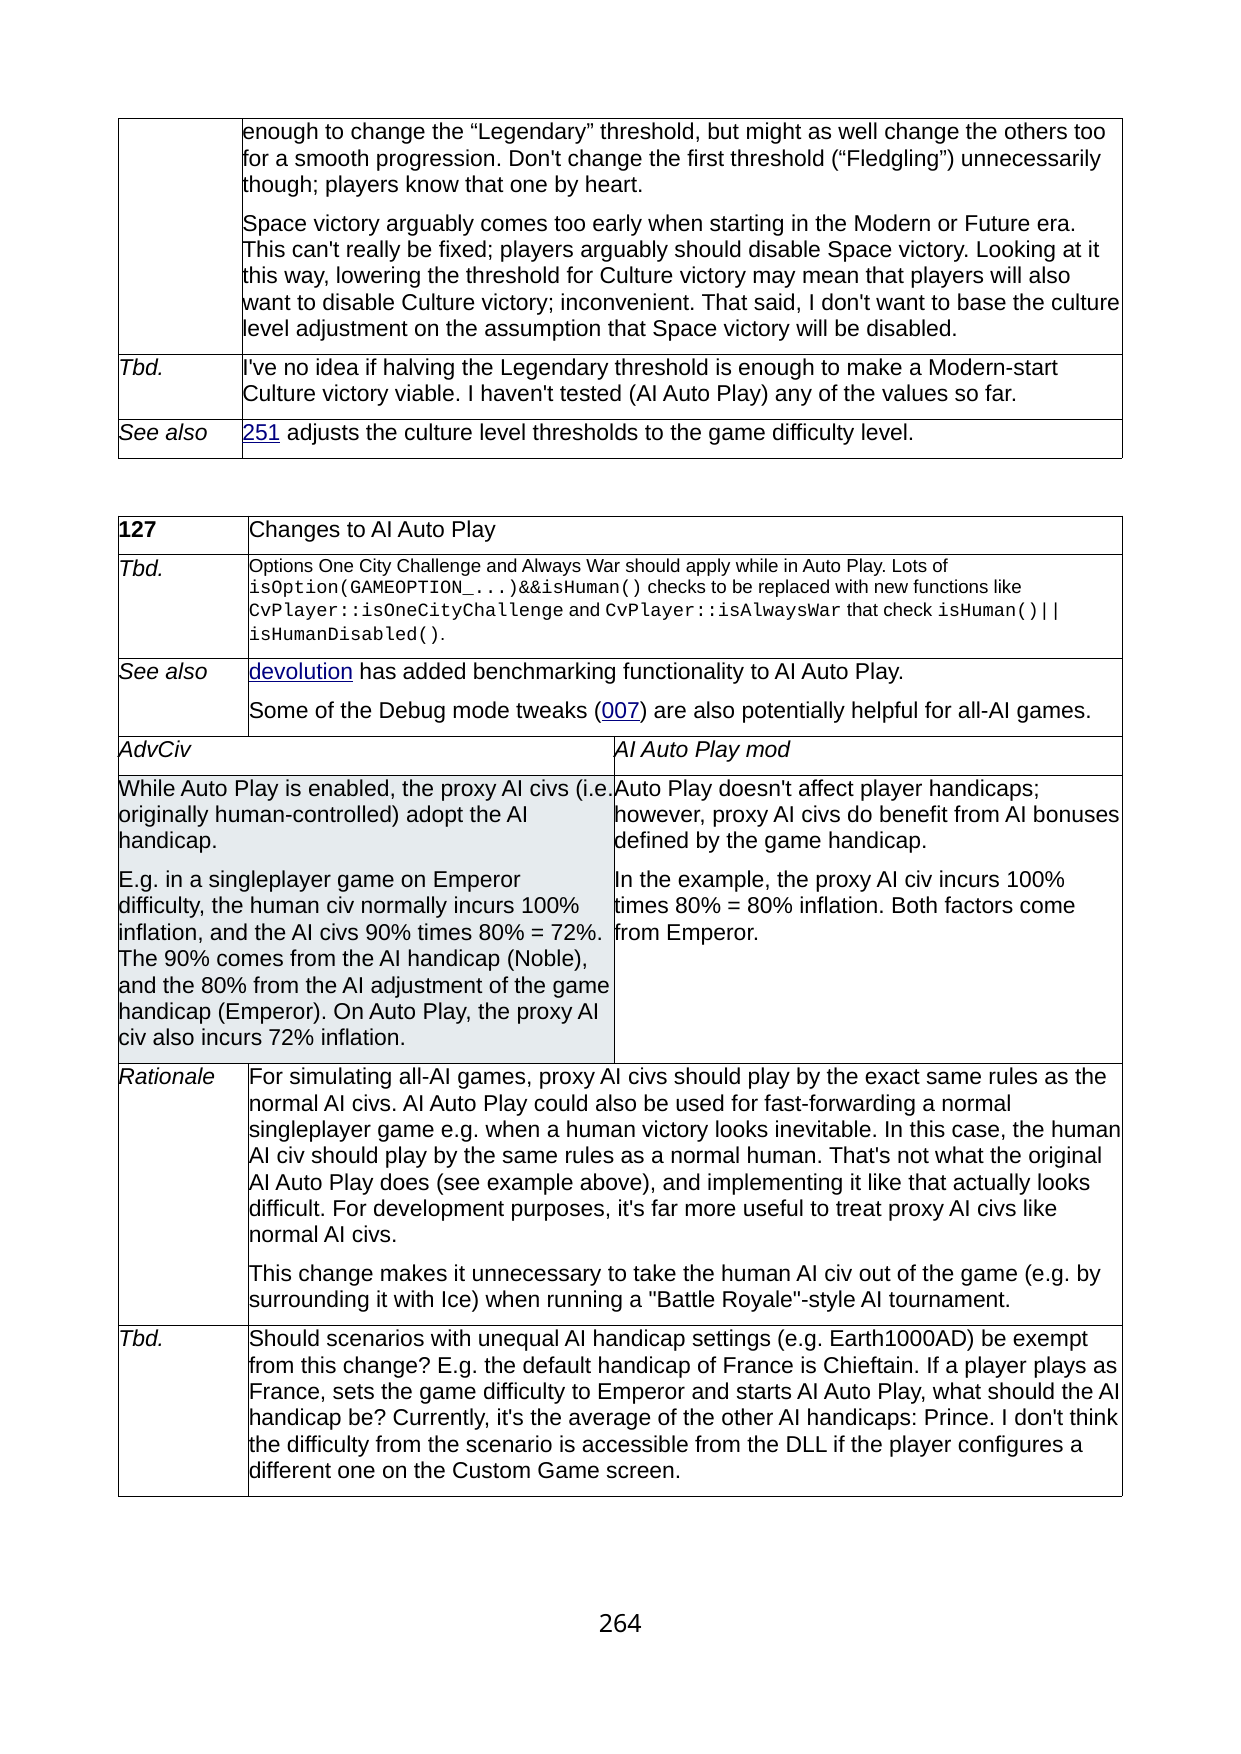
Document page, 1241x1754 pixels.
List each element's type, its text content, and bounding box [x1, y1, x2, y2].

table_cell [119, 119, 242, 354]
table_cell Tbd. [119, 555, 248, 658]
table_cell Tbd. [119, 355, 242, 419]
table_cell enough to change the “Legendary” threshold, but might as well change the others too for a smooth progression. Don't change the first threshold (“Fledgling”) unnecessarily though; players know that one by heart. Space victory arguably comes too early when starting in the Modern or Future era. This can't really be fixed; players arguably should disable Space victory. Looking at it this way, lowering the threshold for Culture victory may mean that players will also want to disable Culture victory; inconvenient. That said, I don't want to base the culture level adjustment on the assumption that Space victory will be disabled. [243, 119, 1122, 354]
table_cell Options One City Challenge and Always War should apply while in Auto Play. Lots of isOption(GAMEOPTION_...)&&isHuman() checks to be replaced with new functions like CvPlayer::isOneCityChallenge and CvPlayer::isAlwaysWar that check isHuman()||isHumanDisabled(). [249, 555, 1122, 658]
table_cell 251 adjusts the culture level thresholds to the game difficulty level. [243, 420, 1122, 458]
table_cell Tbd. [119, 1326, 248, 1496]
table_cell Rationale [119, 1064, 248, 1325]
table_cell For simulating all-AI games, proxy AI civs should play by the exact same rules as the normal AI civs. AI Auto Play could also be used for fast-forwarding a normal singleplayer game e.g. when a human victory looks inevitable. In this case, the human AI civ should play by the same rules as a normal human. That's not what the original AI Auto Play does (see example above), and implementing it like that actually looks difficult. For development purposes, it's far more useful to treat proxy AI civs like normal AI civs. This change makes it unnecessary to take the human AI civ out of the game (e.g. by surrounding it with Ice) when running a "Battle Royale"-style AI tournament. [249, 1064, 1122, 1325]
table_cell Auto Play doesn't affect player handicaps; however, proxy AI civs do benefit from AI bonuses defined by the game handicap. In the example, the proxy AI civ incurs 100% times 80% = 80% inflation. Both factors come from Emperor. [615, 776, 1122, 1063]
table_cell I've no idea if halving the Legendary threshold is enough to make a Modern-start Culture victory viable. I haven't tested (AI Auto Play) any of the values so far. [243, 355, 1122, 419]
table_cell See also [119, 659, 248, 736]
table_cell AdvCiv [119, 737, 614, 774]
table_header 127 [119, 517, 248, 554]
table_cell See also [119, 420, 242, 458]
table_cell devolution has added benchmarking functionality to AI Auto Play. Some of the Debug mode tweaks (007) are also potentially helpful for all-AI games. [249, 659, 1122, 736]
table_cell AI Auto Play mod [615, 737, 1122, 774]
table_cell While Auto Play is enabled, the proxy AI civs (i.e. originally human-controlled) adopt the AI handicap. E.g. in a singleplayer game on Emperor difficulty, the human civ normally incurs 100% inflation, and the AI civs 90% times 80% = 72%. The 90% comes from the AI handicap (Noble), and the 80% from the AI adjustment of the game handicap (Emperor). On Auto Play, the proxy AI civ also incurs 72% inflation. [119, 776, 614, 1063]
table_cell Should scenarios with unequal AI handicap settings (e.g. Earth1000AD) be exempt from this change? E.g. the default handicap of France is Chieftain. If a player plays as France, sets the game difficulty to Emperor and starts AI Auto Play, what should the AI handicap be? Currently, it's the average of the other AI handicaps: Prince. I don't think the difficulty from the scenario is accessible from the DLL if the player configures a different one on the Custom Game screen. [249, 1326, 1122, 1496]
table_header Changes to AI Auto Play [249, 517, 1122, 554]
